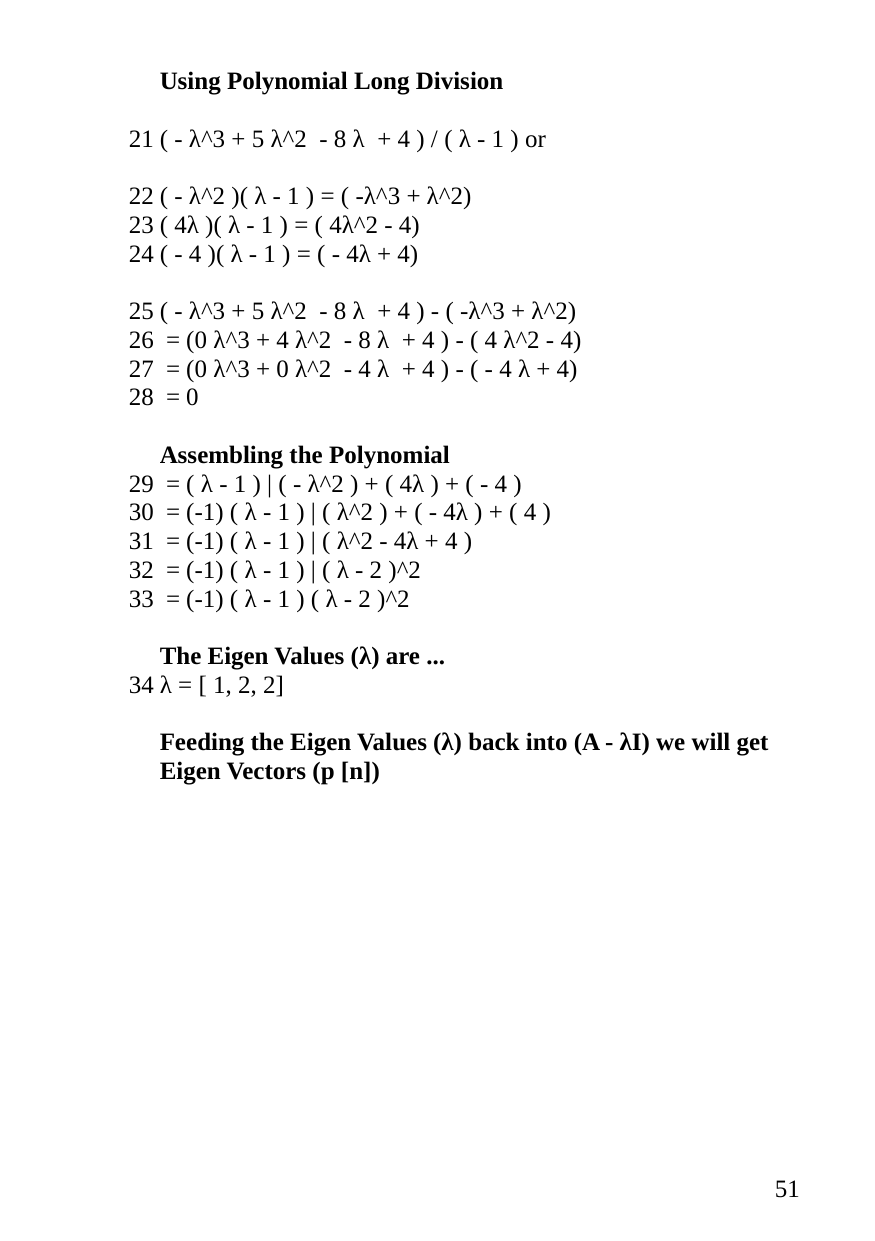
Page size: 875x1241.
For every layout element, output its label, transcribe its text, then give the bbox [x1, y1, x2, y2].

table_cell = (-1) ( λ - 1 ) | ( λ^2 - 4λ + 4 ) [156, 526, 814, 555]
table_cell [156, 38, 814, 66]
table_cell [112, 95, 156, 124]
table_cell ( 4λ )( λ - 1 ) = ( 4λ^2 - 4) [156, 210, 814, 239]
table_cell [156, 613, 814, 641]
table_cell Feeding the Eigen Values (λ) back into (A - λI) we will get Eigen Vectors (p [n]) [156, 728, 814, 785]
table_cell = (-1) ( λ - 1 ) ( λ - 2 )^2 [156, 584, 814, 612]
table_cell 29 [112, 469, 156, 497]
table_cell [112, 153, 156, 181]
table_cell [112, 785, 156, 814]
table_cell [112, 268, 156, 296]
table_cell = ( λ - 1 ) | ( - λ^2 ) + ( 4λ ) + ( - 4 ) [156, 469, 814, 497]
table_cell = 0 [156, 383, 814, 411]
table_cell 26 [112, 325, 156, 354]
table_cell 31 [112, 526, 156, 555]
table_cell [112, 728, 156, 785]
table_cell ( - λ^3 + 5 λ^2 - 8 λ + 4 ) - ( -λ^3 + λ^2) [156, 296, 814, 325]
table_cell [112, 641, 156, 670]
table_cell [156, 411, 814, 440]
table_cell [112, 699, 156, 727]
table_cell = (-1) ( λ - 1 ) | ( λ - 2 )^2 [156, 555, 814, 584]
table_cell 28 [112, 383, 156, 411]
table_cell [156, 153, 814, 181]
table_cell 25 [112, 296, 156, 325]
table_cell Assembling the Polynomial [156, 440, 814, 469]
table_cell [156, 699, 814, 727]
table_cell [156, 268, 814, 296]
table_cell 21 [112, 124, 156, 152]
table_cell = (0 λ^3 + 4 λ^2 - 8 λ + 4 ) - ( 4 λ^2 - 4) [156, 325, 814, 354]
table_cell [112, 440, 156, 469]
table_cell [156, 95, 814, 124]
table_cell 34 [112, 670, 156, 699]
table_cell 23 [112, 210, 156, 239]
table_cell [112, 411, 156, 440]
table_cell ( - λ^2 )( λ - 1 ) = ( -λ^3 + λ^2) [156, 181, 814, 210]
table_cell [112, 38, 156, 66]
table_cell 33 [112, 584, 156, 612]
table_cell 22 [112, 181, 156, 210]
table_cell The Eigen Values (λ) are ... [156, 641, 814, 670]
table_cell [112, 613, 156, 641]
table_cell 27 [112, 354, 156, 382]
table_cell 24 [112, 239, 156, 267]
table_cell 32 [112, 555, 156, 584]
table_cell ( - 4 )( λ - 1 ) = ( - 4λ + 4) [156, 239, 814, 267]
table_cell [112, 66, 156, 95]
table_cell [156, 785, 814, 814]
table_cell λ = [ 1, 2, 2] [156, 670, 814, 699]
table_cell = (-1) ( λ - 1 ) | ( λ^2 ) + ( - 4λ ) + ( 4 ) [156, 498, 814, 526]
table_cell 30 [112, 498, 156, 526]
table_cell ( - λ^3 + 5 λ^2 - 8 λ + 4 ) / ( λ - 1 ) or [156, 124, 814, 152]
table_cell = (0 λ^3 + 0 λ^2 - 4 λ + 4 ) - ( - 4 λ + 4) [156, 354, 814, 382]
table_cell Using Polynomial Long Division [156, 66, 814, 95]
